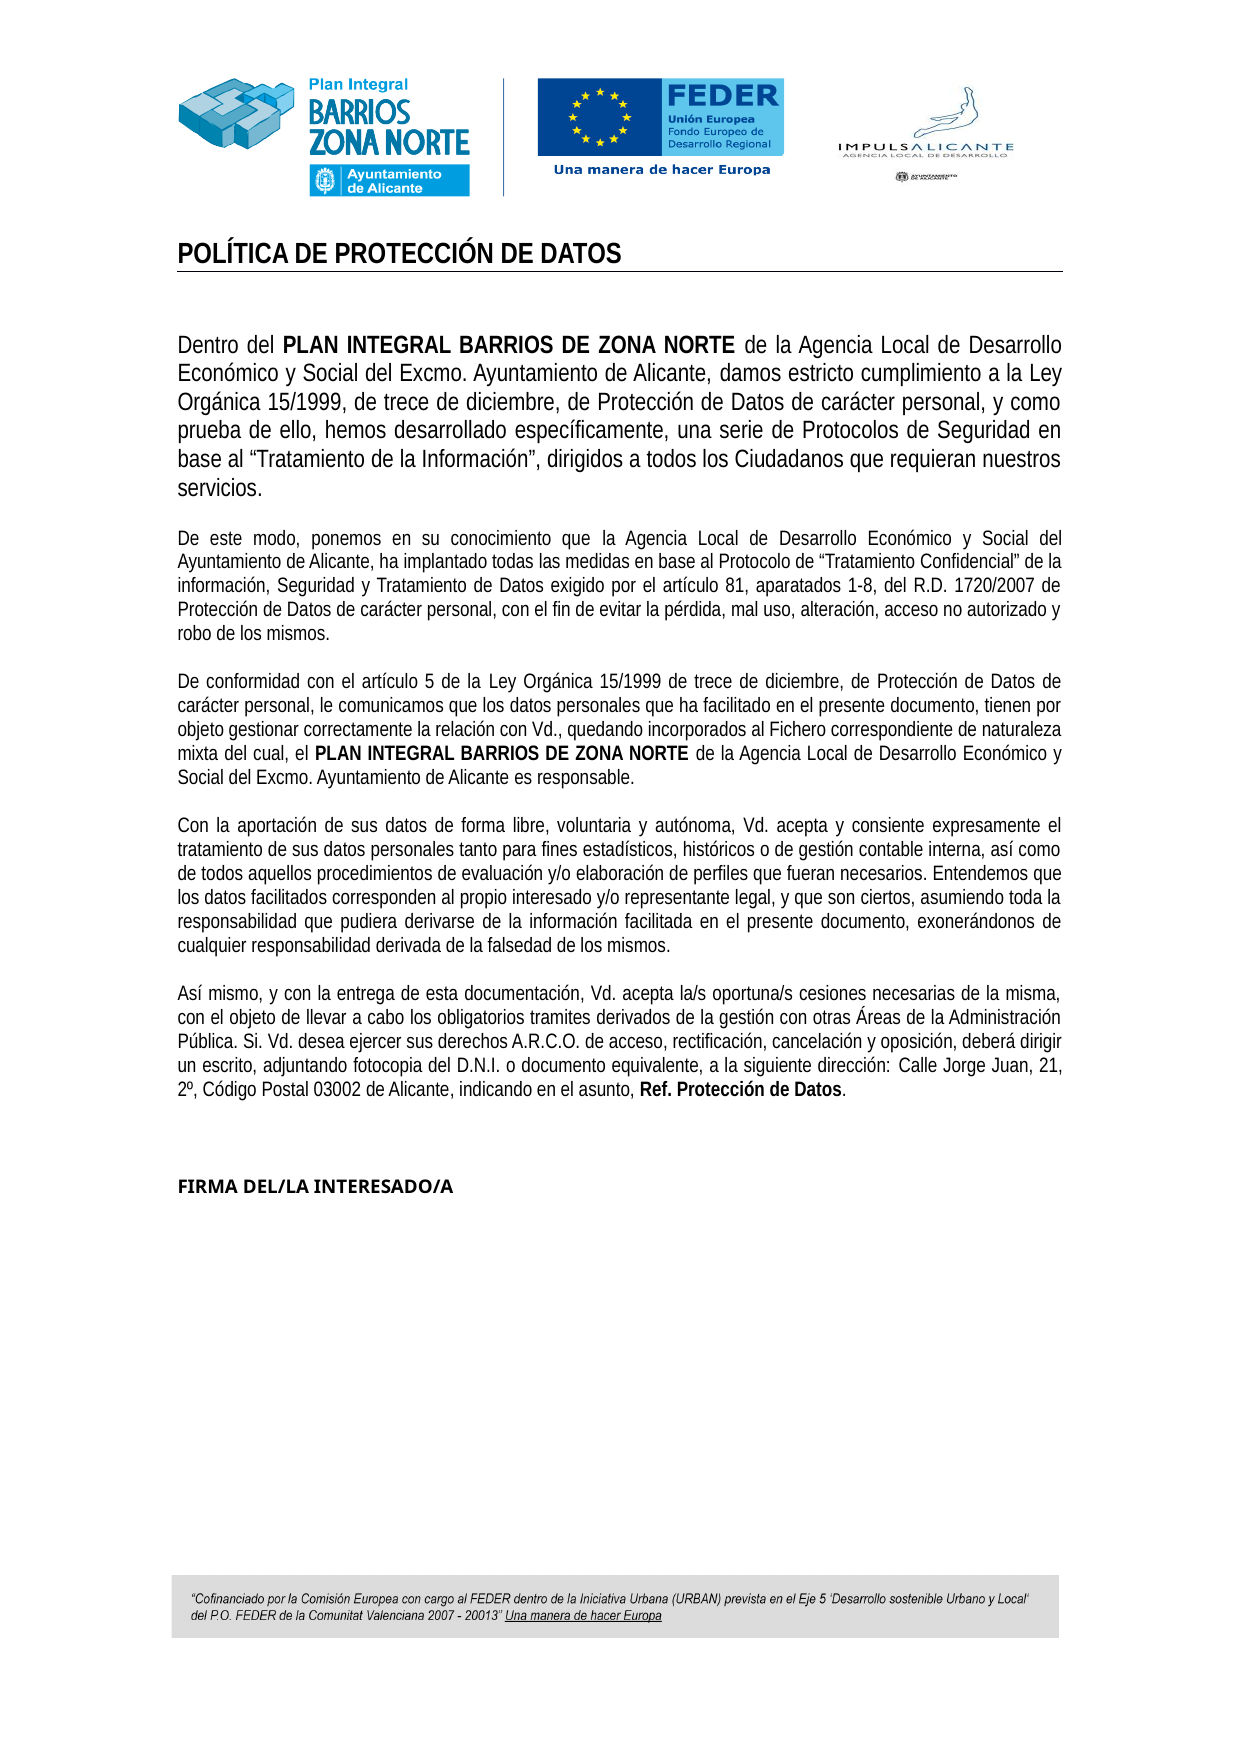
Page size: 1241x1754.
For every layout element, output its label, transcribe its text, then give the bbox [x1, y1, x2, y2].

text FIRMA DEL/LA INTERESADO/A [177, 1174, 1063, 1199]
text Dentro del PLAN INTEGRAL BARRIOS DE ZONA NORTE de la Agencia Local de Desarrollo Económico y Social del Excmo. Ayuntamiento de Alicante, damos estricto cumplimiento a la Ley Orgánica 15/1999, de trece de diciembre, de Protección de Datos de carácter personal, y como prueba de ello, hemos desarrollado específicamente, una serie de Protocolos de Seguridad en base al “Tratamiento de la Información”, dirigidos a todos los Ciudadanos que requieran nuestros servicios. [177, 329, 1063, 501]
text De conformidad con el artículo 5 de la Ley Orgánica 15/1999 de trece de diciembre, de Protección de Datos de carácter personal, le comunicamos que los datos personales que ha facilitado en el presente documento, tienen por objeto gestionar correctamente la relación con Vd., quedando incorporados al Fichero correspondiente de naturaleza mixta del cual, el PLAN INTEGRAL BARRIOS DE ZONA NORTE de la Agencia Local de Desarrollo Económico y Social del Excmo. Ayuntamiento de Alicante es responsable. [177, 669, 1063, 789]
picture [806, 81, 1045, 188]
picture [329, 134, 339, 150]
text Así mismo, y con la entrega de esta documentación, Vd. acepta la/s oportuna/s cesiones necesarias de la misma, con el objeto de llevar a cabo los obligatorios tramites derivados de la gestión con otras Áreas de la Administración Pública. Si. Vd. desea ejercer sus derechos A.R.C.O. de acceso, rectificación, cancelación y oposición, deberá dirigir un escrito, adjuntando fotocopia del D.N.I. o documento equivalente, a la siguiente dirección: Calle Jorge Juan, 21, 2º, Código Postal 03002 de Alicante, indicando en el asunto, Ref. Protección de Datos. [177, 981, 1063, 1100]
picture [171, 1575, 1060, 1638]
picture [318, 139, 324, 150]
picture [223, 127, 233, 139]
text POLÍTICA DE PROTECCIÓN DE DATOS [177, 236, 1063, 271]
picture [351, 145, 357, 156]
text De este modo, ponemos en su conocimiento que la Agencia Local de Desarrollo Económico y Social del Ayuntamiento de Alicante, ha implantado todas las medidas en base al Protocolo de “Tratamiento Confidencial” de la información, Seguridad y Tratamiento de Datos exigido por el artículo 81, aparatados 1-8, del R.D. 1720/2007 de Protección de Datos de carácter personal, con el fin de evitar la pérdida, mal uso, alteración, acceso no autorizado y robo de los mismos. [177, 525, 1063, 645]
picture [178, 87, 253, 128]
text Con la aportación de sus datos de forma libre, voluntaria y autónoma, Vd. acepta y consiente expresamente el tratamiento de sus datos personales tanto para fines estadísticos, históricos o de gestión contable interna, así como de todos aquellos procedimientos de evaluación y/o elaboración de perfiles que fueran necesarios. Entendemos que los datos facilitados corresponden al propio interesado y/o representante legal, y que son ciertos, asumiendo toda la responsabilidad que pudiera derivarse de la información facilitada en el presente documento, exonerándonos de cualquier responsabilidad derivada de la falsedad de los mismos. [177, 813, 1063, 957]
picture [238, 78, 786, 197]
